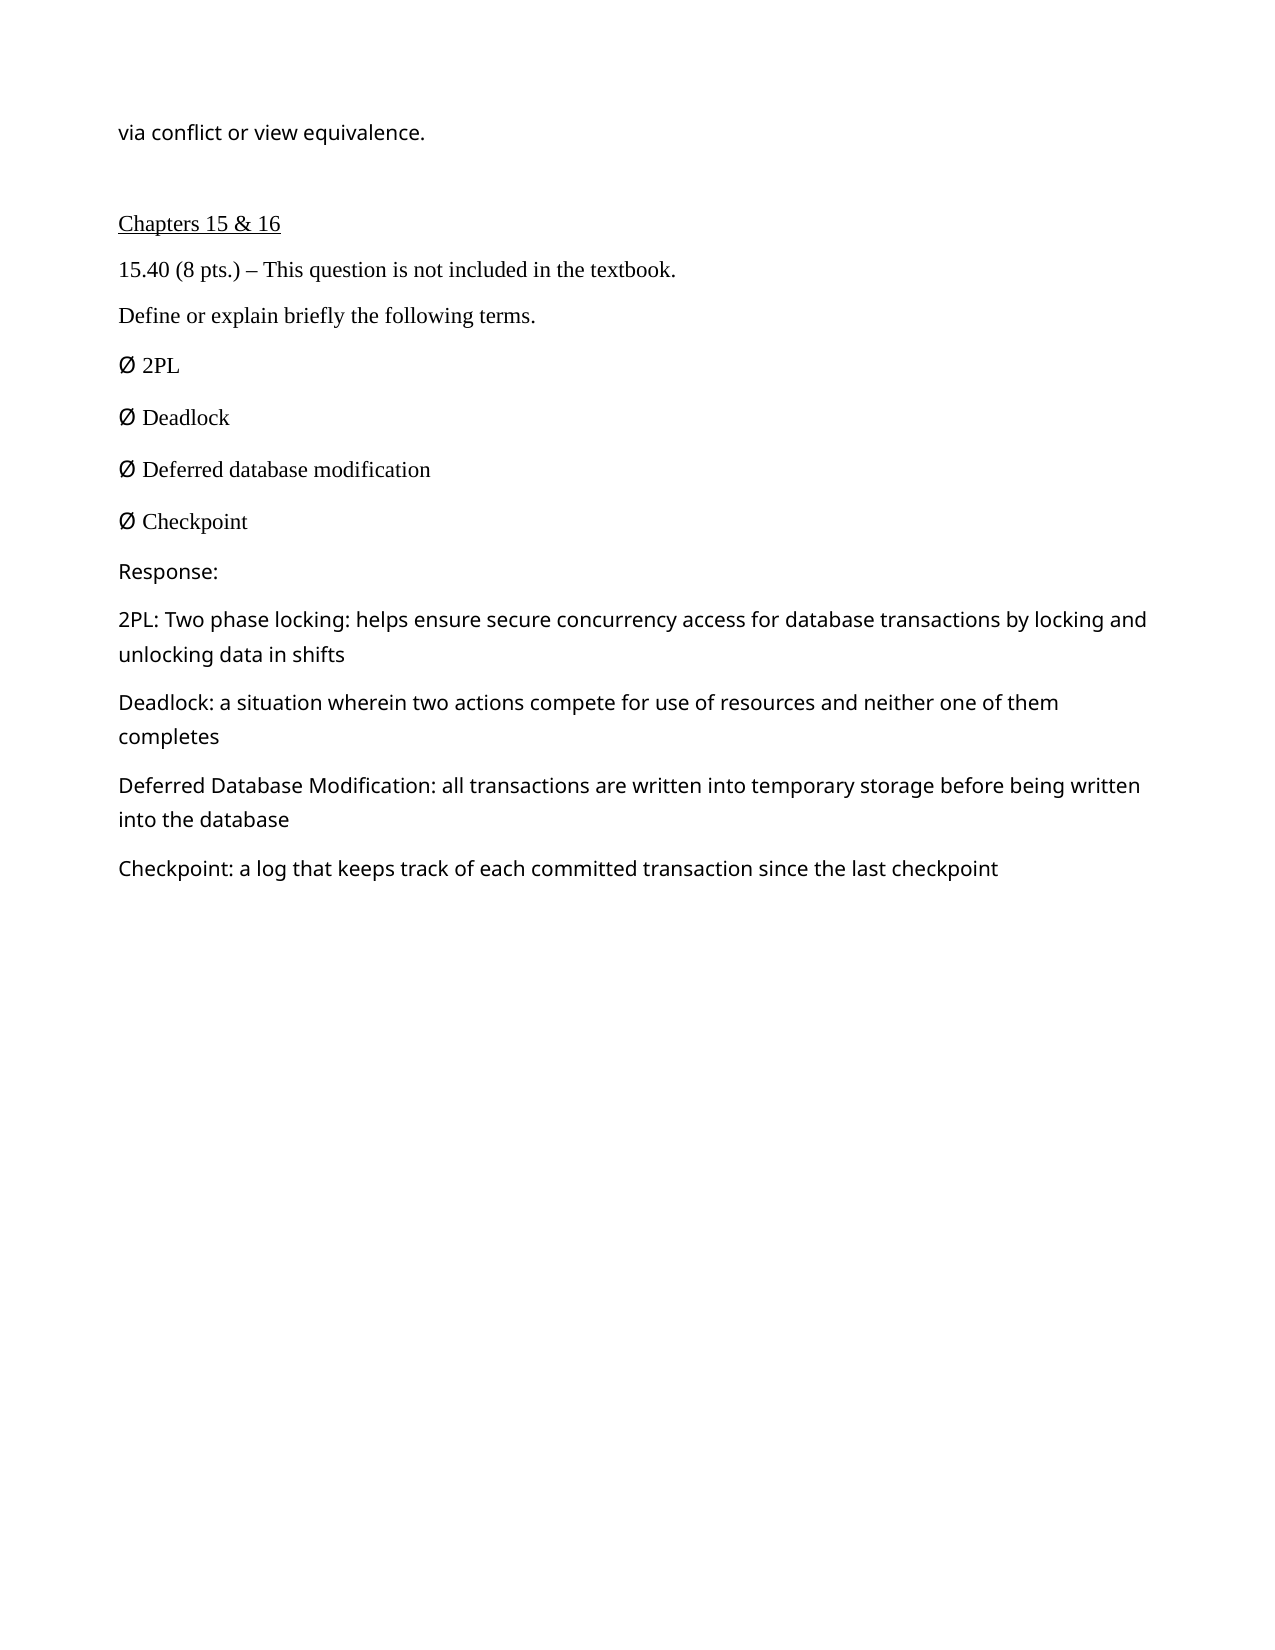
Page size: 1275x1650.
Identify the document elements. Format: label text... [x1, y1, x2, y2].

text Chapters 15 & 16 [118, 210, 1157, 237]
text 2PL: Two phase locking: helps ensure secure concurrency access for database transactions by locking and unlocking data in shifts [118, 606, 1157, 668]
text Checkpoint: a log that keeps track of each committed transaction since the last checkpoint [118, 854, 1157, 882]
text Ø 2PL [118, 349, 1157, 380]
text Ø Checkpoint [118, 505, 1157, 536]
text 15.40 (8 pts.) – This question is not included in the textbook. [118, 256, 1157, 283]
text Response: [118, 557, 1157, 585]
text Deadlock: a situation wherein two actions compete for use of resources and neither one of them completes [118, 688, 1157, 751]
text Deferred Database Modification: all transactions are written into temporary storage before being written into the database [118, 771, 1157, 833]
text Ø Deadlock [118, 401, 1157, 432]
text Ø Deferred database modification [118, 453, 1157, 484]
text via conflict or view equivalence. [118, 118, 1157, 147]
text Define or explain briefly the following terms. [118, 302, 1157, 329]
